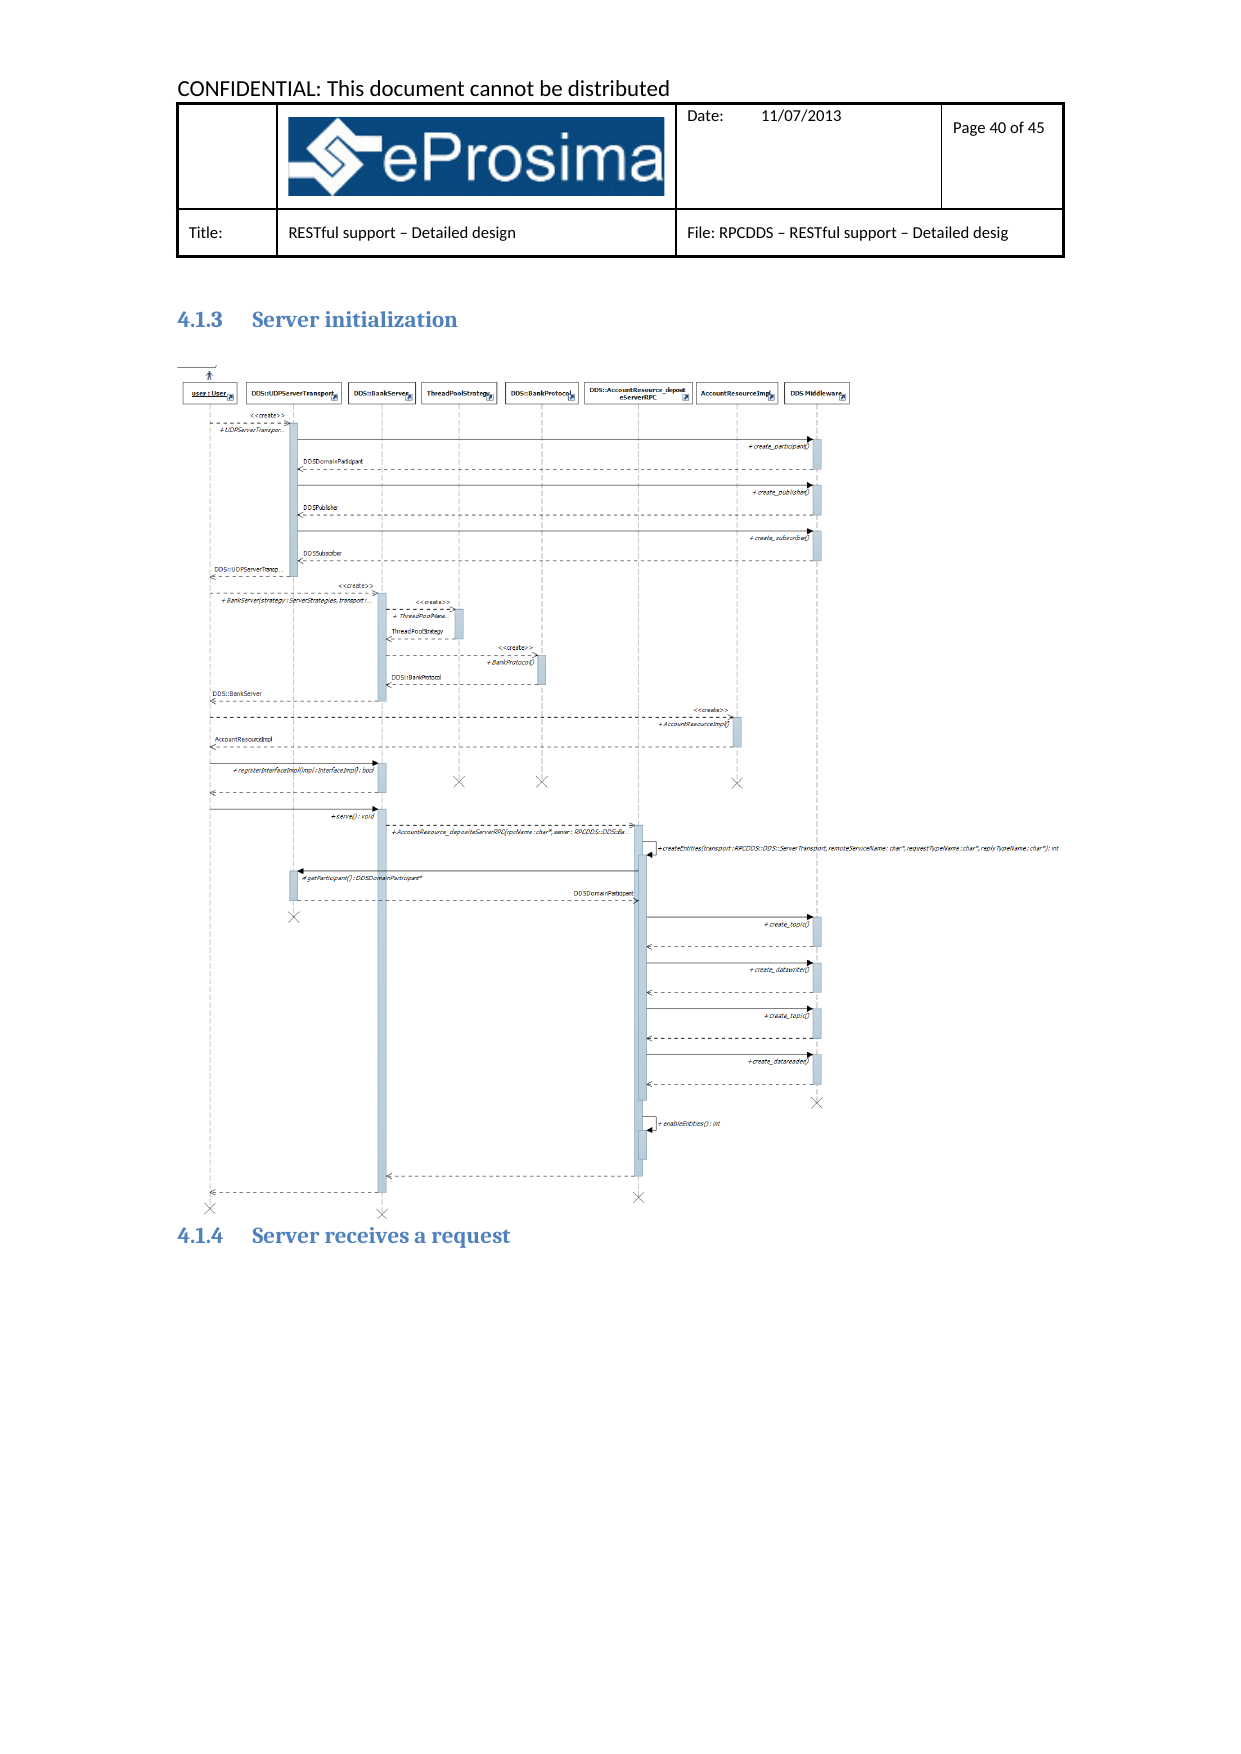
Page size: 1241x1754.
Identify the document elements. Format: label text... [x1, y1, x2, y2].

picture [177, 365, 1063, 1219]
picture [288, 117, 665, 196]
subtitle Server initialization [177, 307, 1063, 333]
subtitle Server receives a request [177, 1219, 1063, 1249]
